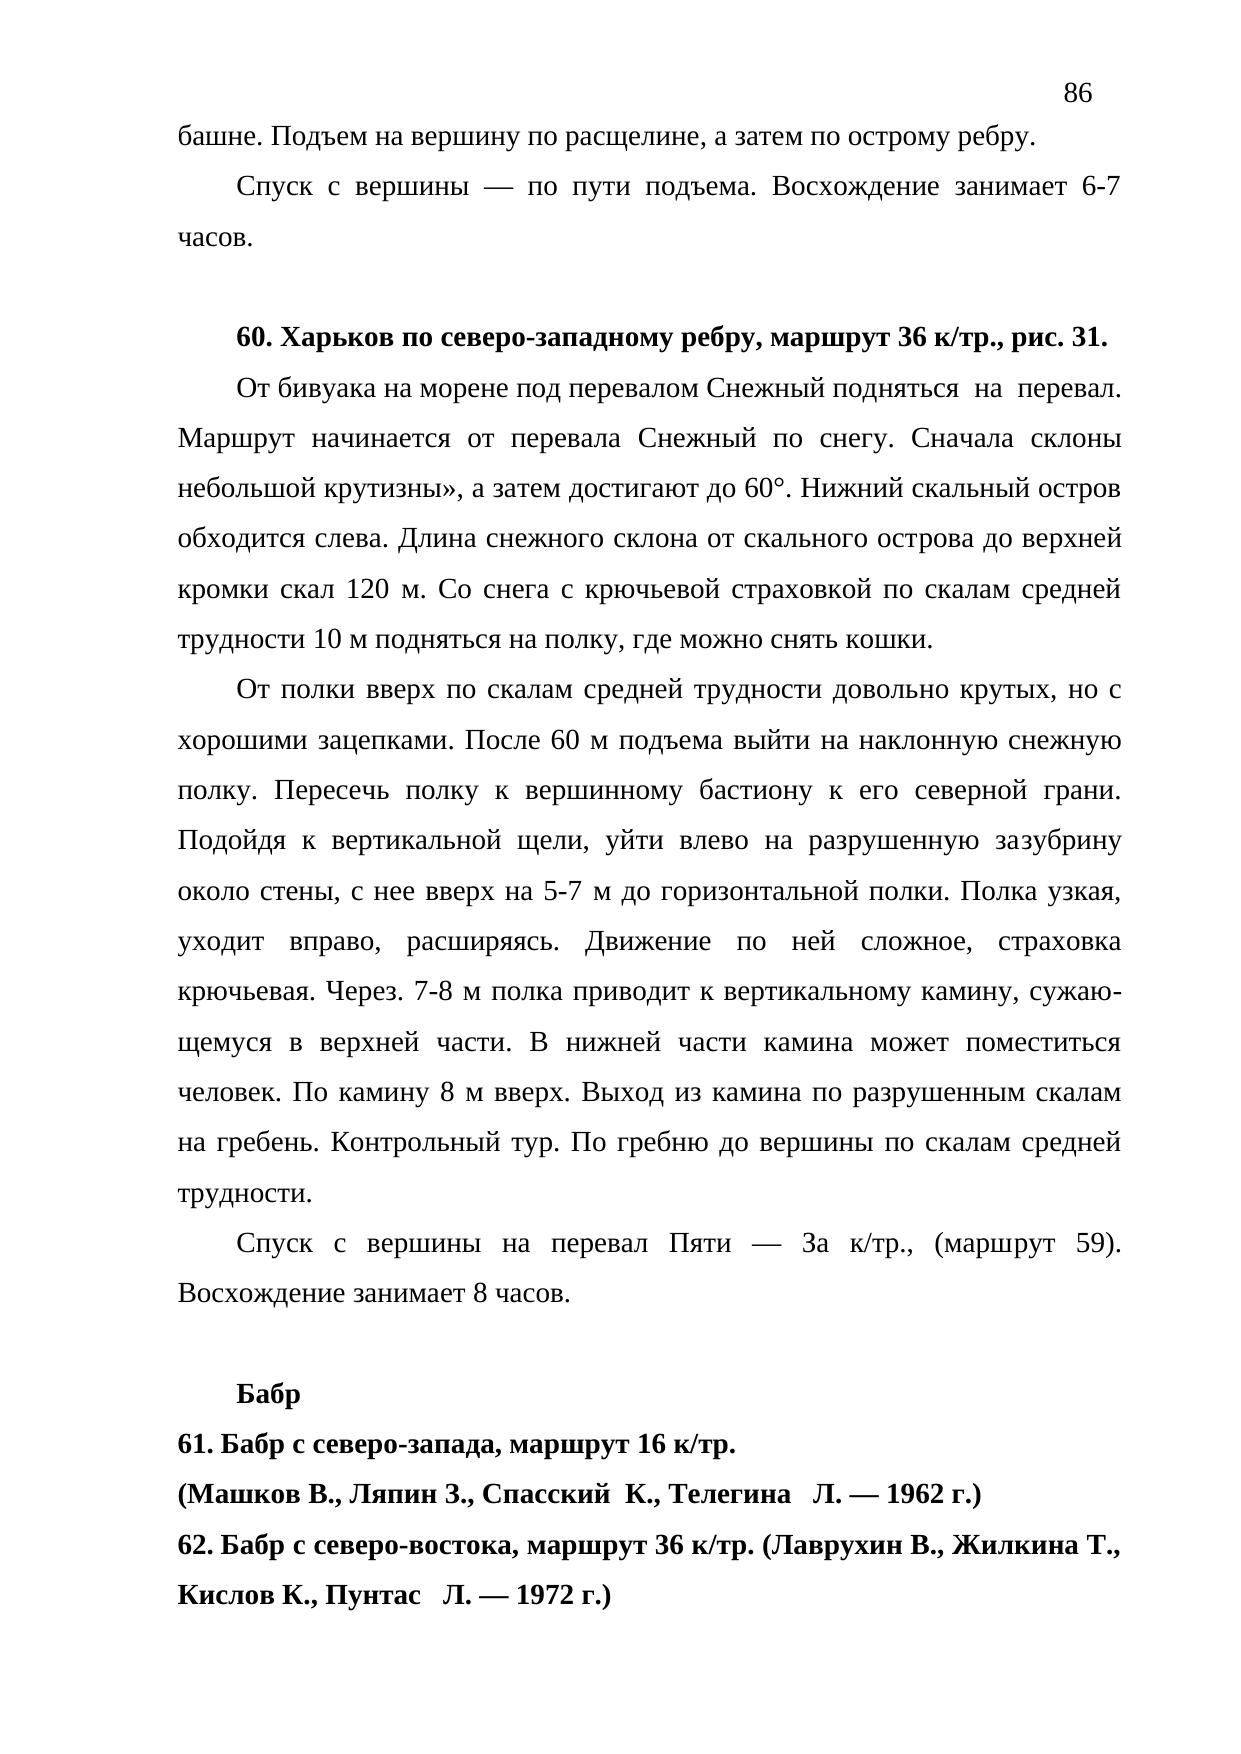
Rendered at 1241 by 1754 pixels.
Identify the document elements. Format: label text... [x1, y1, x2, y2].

text башне. Подъем на вер­шину по расщелине, а затем по острому ребру. [177, 118, 1122, 152]
text 62. Бабр с северо-востока, маршрут 36 к/тр. (Лаврухин В., Жилкина Т., Кислов К., Пунтас Л. — 1972 г.) [177, 1527, 1122, 1611]
text 60. Харьков по северо-западному ребру, маршрут 36 к/тр., рис. 31. [177, 319, 1122, 353]
text От полки вверх по скалам средней трудности доволь­но крутых, но с хорошими зацепками. После 60 м подъе­ма выйти на наклонную снежную полку. Пересечь полку к вершинному бастиону к его северной грани. Подойдя к вертикальной щели, уйти влево на разрушенную за­зубрину около стены, с нее вверх на 5-7 м до горизон­тальной полки. Полка узкая, уходит вправо, расширяясь. Движение по ней сложное, страховка крючьевая. Через. 7-8 м полка приводит к вертикальному камину, сужаю­щемуся в верхней части. В нижней части камина может поместиться человек. По камину 8 м вверх. Выход из ка­мина по разрушенным скалам на гребень. Контрольный тур. По гребню до вершины по скалам средней трудно­сти. [177, 672, 1122, 1208]
text Спуск с вершины — по пути подъема. Восхождение занимает 6-7 часов. [177, 168, 1122, 252]
text (Машков В., Ляпин З., Спасский К., Телегина Л. — 1962 г.) [177, 1477, 1122, 1510]
text Спуск с вершины на перевал Пяти — За к/тр., (марш­рут 59). Восхождение занимает 8 часов. [177, 1225, 1122, 1309]
text От бивуака на морене под перевалом Снежный под­няться на перевал. Маршрут начинается от перевала Снежный по снегу. Сначала склоны небольшой крутизны», а затем достигают до 60°. Нижний скальный остров об­ходится слева. Длина снежного склона от скального ост­рова до верхней кромки скал 120 м. Со снега с крючьевой страховкой по скалам средней трудности 10 м под­няться на полку, где можно снять кошки. [177, 370, 1122, 655]
text Бабр [177, 1376, 1122, 1409]
text 61. Бабр с северо-запада, маршрут 16 к/тр. [177, 1426, 1122, 1460]
